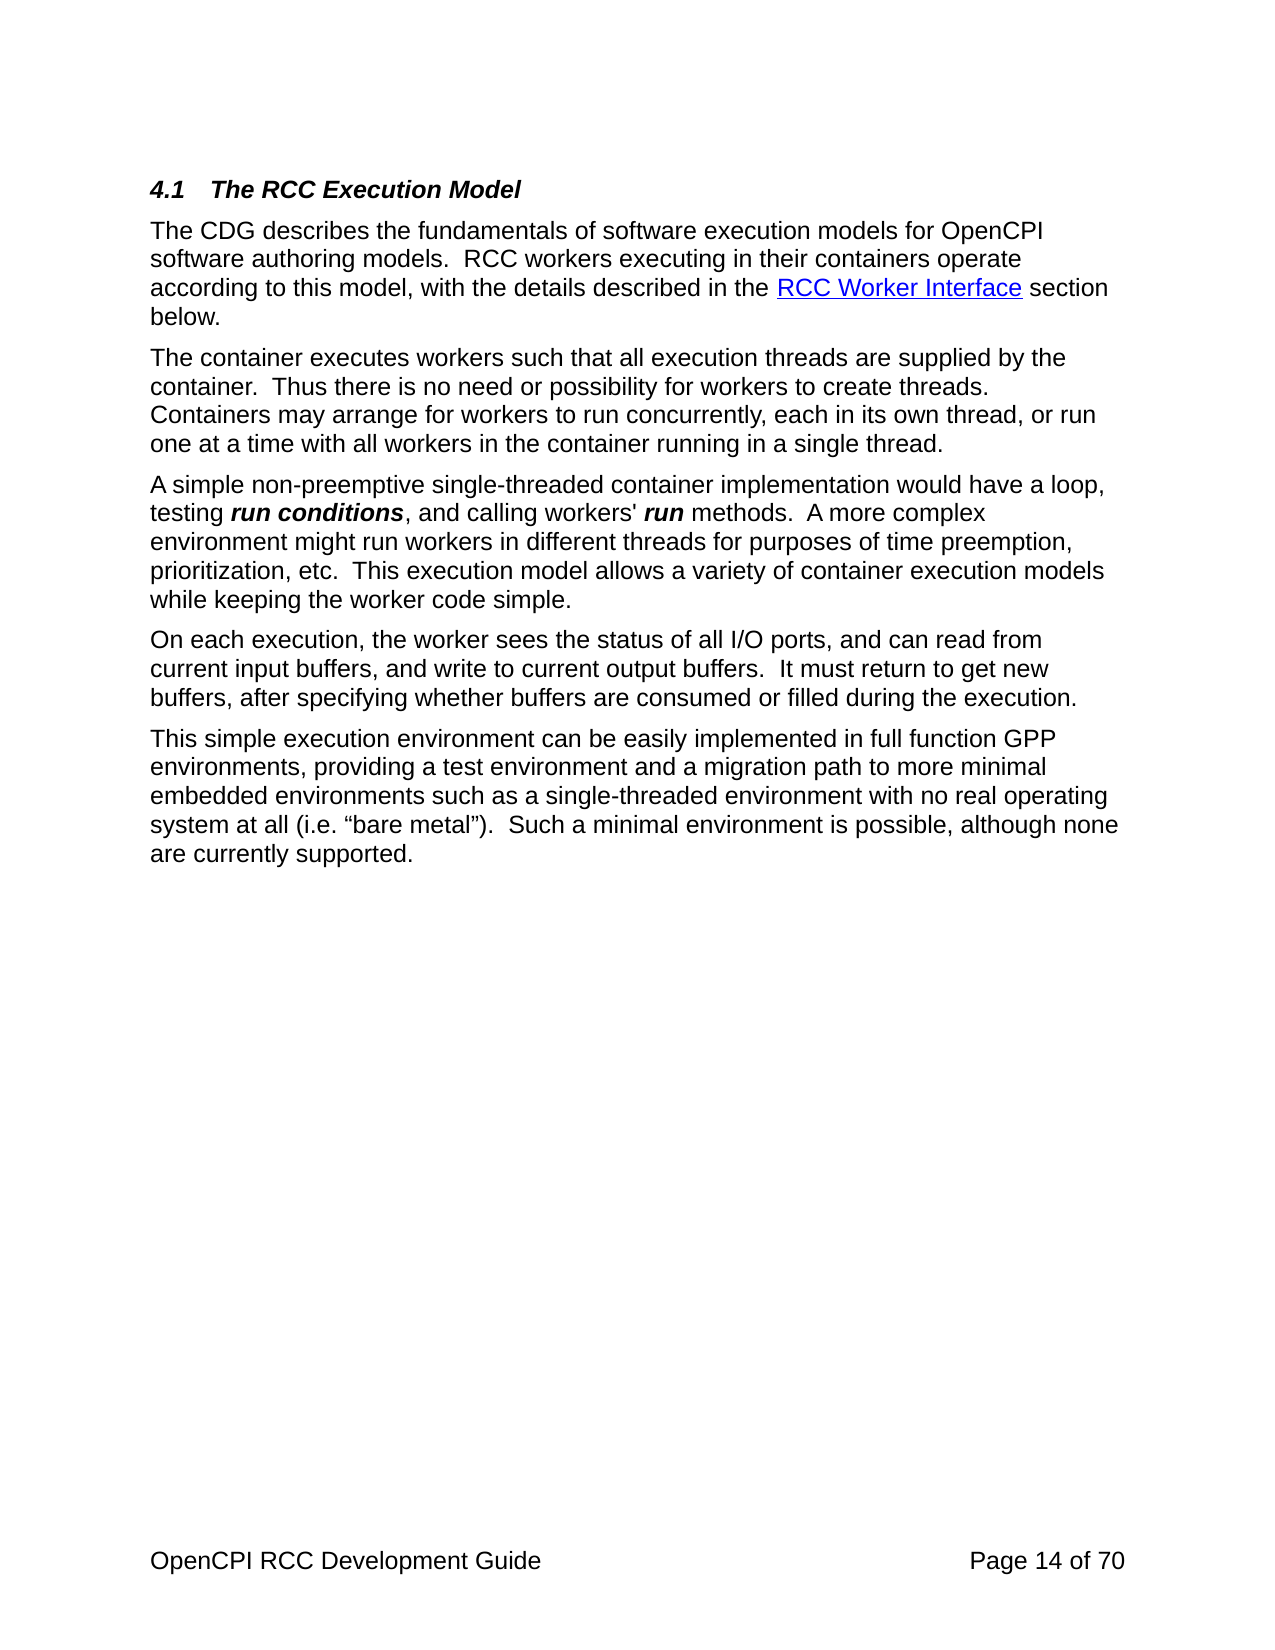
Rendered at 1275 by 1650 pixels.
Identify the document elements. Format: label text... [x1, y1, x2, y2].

subtitle The RCC Execution Model [150, 175, 1125, 204]
text The CDG describes the fundamentals of software execution models for OpenCPI software authoring models. RCC workers executing in their containers operate according to this model, with the details described in the RCC Worker Interface section below. [150, 216, 1125, 331]
text A simple non-preemptive single-threaded container implementation would have a loop, testing run conditions, and calling workers' run methods. A more complex environment might run workers in different threads for purposes of time preemption, prioritization, etc. This execution model allows a variety of container execution models while keeping the worker code simple. [150, 470, 1125, 613]
text On each execution, the worker sees the status of all I/O ports, and can read from current input buffers, and write to current output buffers. It must return to get new buffers, after specifying whether buffers are consumed or filled during the execution. [150, 625, 1125, 712]
text The container executes workers such that all execution threads are supplied by the container. Thus there is no need or possibility for workers to create threads. Containers may arrange for workers to run concurrently, each in its own thread, or run one at a time with all workers in the container running in a single thread. [150, 343, 1125, 458]
text This simple execution environment can be easily implemented in full function GPP environments, providing a test environment and a migration path to more minimal embedded environments such as a single-threaded environment with no real operating system at all (i.e. “bare metal”). Such a minimal environment is possible, although none are currently supported. [150, 724, 1125, 867]
